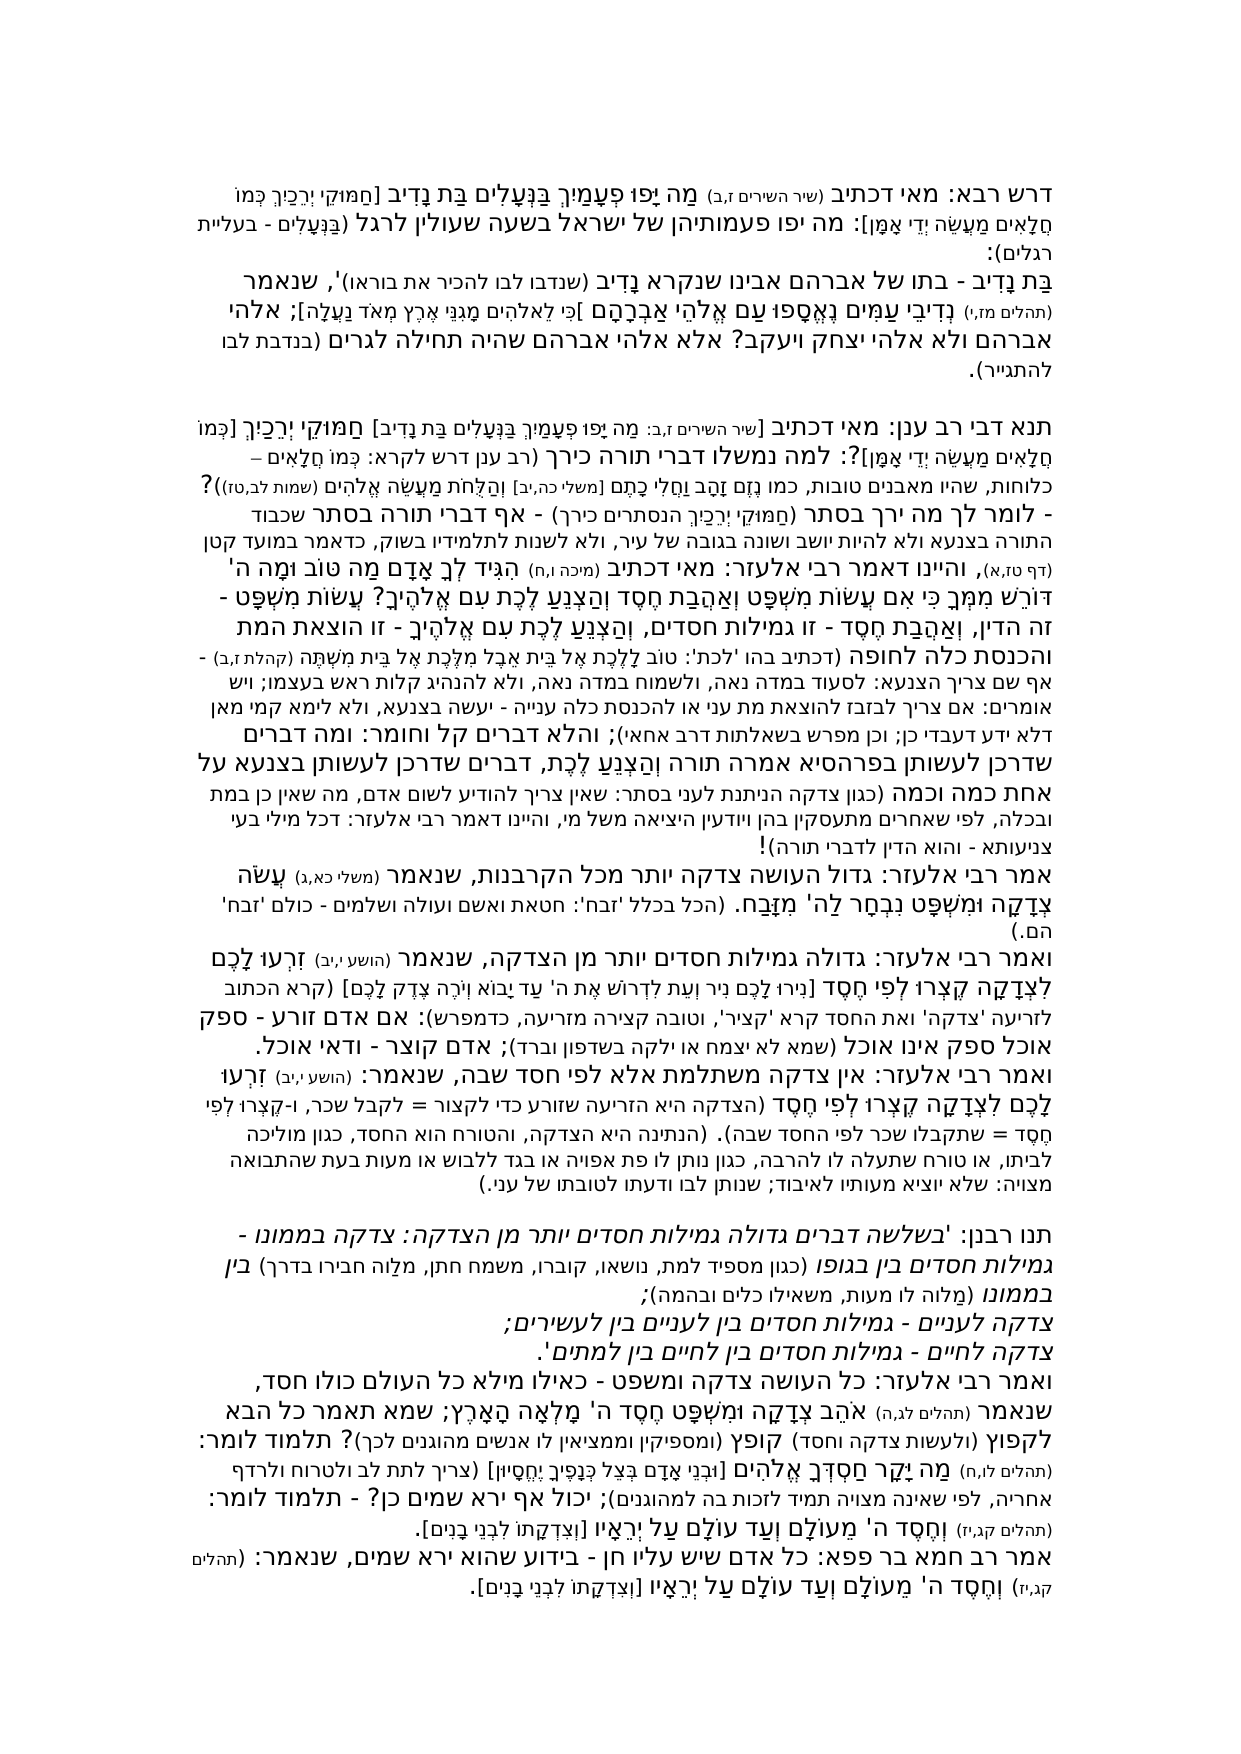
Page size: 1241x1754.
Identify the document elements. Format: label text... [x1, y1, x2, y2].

text אמר רב חמא בר פפא: כל אדם שיש עליו חן - בידוע שהוא ירא שמים, שנאמר: (תהלים קג,יז) וְחֶסֶד ה' מֵעוֹלָם וְעַד עוֹלָם עַל יְרֵאָיו [וְצִדְקָתוֹ לִבְנֵי בָנִים]. [187, 1542, 1053, 1601]
text תנא דבי רב ענן: מאי דכתיב [שיר השירים ז,ב: מַה יָּפוּ פְעָמַיִךְ בַּנְּעָלִים בַּת נָדִיב] חַמּוּקֵי יְרֵכַיִךְ [כְּמוֹ חֲלָאִים מַעֲשֵׂה יְדֵי אָמָּן]?: למה נמשלו דברי תורה כירך (רב ענן דרש לקרא: כְּמוֹ חֲלָאִים – כלוחות, שהיו מאבנים טובות, כמו נֶזֶם זָהָב וַחֲלִי כָתֶם [משלי כה,יב] וְהַלֻּחֹת מַעֲשֵׂה אֱלֹהִים (שמות לב,טז))? - לומר לך מה ירך בסתר (חַמּוּקֵי יְרֵכַיִךְ הנסתרים כירך) - אף דברי תורה בסתר שכבוד התורה בצנעא ולא להיות יושב ושונה בגובה של עיר, ולא לשנות לתלמידיו בשוק, כדאמר במועד קטן (דף טז,א), והיינו דאמר רבי אלעזר: מאי דכתיב (מיכה ו,ח) הִגִּיד לְךָ אָדָם מַה טּוֹב וּמָה ה' דּוֹרֵשׁ מִמְּךָ כִּי אִם עֲשׂוֹת מִשְׁפָּט וְאַהֲבַת חֶסֶד וְהַצְנֵעַ לֶכֶת עִם אֱלֹהֶיךָ? עֲשׂוֹת מִשְׁפָּט - זה הדין, וְאַהֲבַת חֶסֶד - זו גמילות חסדים, וְהַצְנֵעַ לֶכֶת עִם אֱלֹהֶיךָ - זו הוצאת המת והכנסת כלה לחופה (דכתיב בהו 'לכת': טוֹב לָלֶכֶת אֶל בֵּית אֵבֶל מִלֶּכֶת אֶל בֵּית מִשְׁתֶּה (קהלת ז,ב) - אף שם צריך הצנעא: לסעוד במדה נאה, ולשמוח במדה נאה, ולא להנהיג קלות ראש בעצמו; ויש אומרים: אם צריך לבזבז להוצאת מת עני או להכנסת כלה ענייה - יעשה בצנעא, ולא לימא קמי מאן דלא ידע דעבדי כן; וכן מפרש בשאלתות דרב אחאי); והלא דברים קל וחומר: ומה דברים שדרכן לעשותן בפרהסיא אמרה תורה וְהַצְנֵעַ לֶכֶת, דברים שדרכן לעשותן בצנעא על אחת כמה וכמה (כגון צדקה הניתנת לעני בסתר: שאין צריך להודיע לשום אדם, מה שאין כן במת ובכלה, לפי שאחרים מתעסקין בהן ויודעין היציאה משל מי, והיינו דאמר רבי אלעזר: דכל מילי בעי צניעותא - והוא הדין לדברי תורה)! [187, 412, 1053, 860]
text ואמר רבי אלעזר: גדולה גמילות חסדים יותר מן הצדקה, שנאמר (הושע י,יב) זִרְעוּ לָכֶם לִצְדָקָה קֶצְרוּ לְפִי חֶסֶד [נִירוּ לָכֶם נִיר וְעֵת לִדְרוֹשׁ אֶת ה' עַד יָבוֹא וְיֹרֶה צֶדֶק לָכֶם] (קרא הכתוב לזריעה 'צדקה' ואת החסד קרא 'קציר', וטובה קצירה מזריעה, כדמפרש): אם אדם זורע - ספק אוכל ספק אינו אוכל (שמא לא יצמח או ילקה בשדפון וברד); אדם קוצר - ודאי אוכל. [187, 943, 1053, 1060]
text דרש רבא: מאי דכתיב (שיר השירים ז,ב) מַה יָּפוּ פְעָמַיִךְ בַּנְּעָלִים בַּת נָדִיב [חַמּוּקֵי יְרֵכַיִךְ כְּמוֹ חֲלָאִים מַעֲשֵׂה יְדֵי אָמָּן]: מה יפו פעמותיהן של ישראל בשעה שעולין לרגל (בַּנְּעָלִים - בעליית רגלים): [187, 179, 1053, 266]
text צדקה לחיים - גמילות חסדים בין לחיים בין למתים'. [187, 1337, 1053, 1367]
text ואמר רבי אלעזר: כל העושה צדקה ומשפט - כאילו מילא כל העולם כולו חסד, שנאמר (תהלים לג,ה) אֹהֵב צְדָקָה וּמִשְׁפָּט חֶסֶד ה' מָלְאָה הָאָרֶץ; שמא תאמר כל הבא לקפוץ (ולעשות צדקה וחסד) קופץ (ומספיקין וממציאין לו אנשים מהוגנים לכך)? תלמוד לומר: (תהלים לו,ח) מַה יָּקָר חַסְדְּךָ אֱלֹהִים [וּבְנֵי אָדָם בְּצֵל כְּנָפֶיךָ יֶחֱסָיוּן] (צריך לתת לב ולטרוח ולרדף אחריה, לפי שאינה מצויה תמיד לזכות בה למהוגנים); יכול אף ירא שמים כן? - תלמוד לומר: (תהלים קג,יז) וְחֶסֶד ה' מֵעוֹלָם וְעַד עוֹלָם עַל יְרֵאָיו [וְצִדְקָתוֹ לִבְנֵי בָנִים]. [187, 1367, 1053, 1542]
text בַּת נָדִיב - בתו של אברהם אבינו שנקרא נָדִיב (שנדבו לבו להכיר את בוראו)', שנאמר (תהלים מז,י) נְדִיבֵי עַמִּים נֶאֱסָפוּ עַם אֱלֹהֵי אַבְרָהָם ]כִּי לֵאלֹהִים מָגִנֵּי אֶרֶץ מְאֹד נַעֲלָה]; אלהי אברהם ולא אלהי יצחק ויעקב? אלא אלהי אברהם שהיה תחילה לגרים (בנדבת לבו להתגייר). [187, 266, 1053, 383]
text ואמר רבי אלעזר: אין צדקה משתלמת אלא לפי חסד שבה, שנאמר: (הושע י,יב) זִרְעוּ לָכֶם לִצְדָקָה קֶצְרוּ לְפִי חֶסֶד (הצדקה היא הזריעה שזורע כדי לקצור = לקבל שכר, ו-קֶצְרוּ לְפִי חֶסֶד = שתקבלו שכר לפי החסד שבה). (הנתינה היא הצדקה, והטורח הוא החסד, כגון מוליכה לביתו, או טורח שתעלה לו להרבה, כגון נותן לו פת אפויה או בגד ללבוש או מעות בעת שהתבואה מצויה: שלא יוציא מעותיו לאיבוד; שנותן לבו ודעתו לטובתו של עני.) [187, 1060, 1053, 1196]
text צדקה לעניים - גמילות חסדים בין לעניים בין לעשירים; [187, 1308, 1053, 1337]
text תנו רבנן: 'בשלשה דברים גדולה גמילות חסדים יותר מן הצדקה: צדקה בממונו - גמילות חסדים בין בגופו (כגון מספיד למת, נושאו, קוברו, משמח חתן, מלַוה חבירו בדרך) בין בממונו (מַלוה לו מעות, משאילו כלים ובהמה); [187, 1221, 1053, 1308]
text אמר רבי אלעזר: גדול העושה צדקה יותר מכל הקרבנות, שנאמר (משלי כא,ג) עֲשֹׂה צְדָקָה וּמִשְׁפָּט נִבְחָר לַה' מִזָּבַח. (הכל בכלל 'זבח': חטאת ואשם ועולה ושלמים - כולם 'זבח' הם.) [187, 860, 1053, 943]
